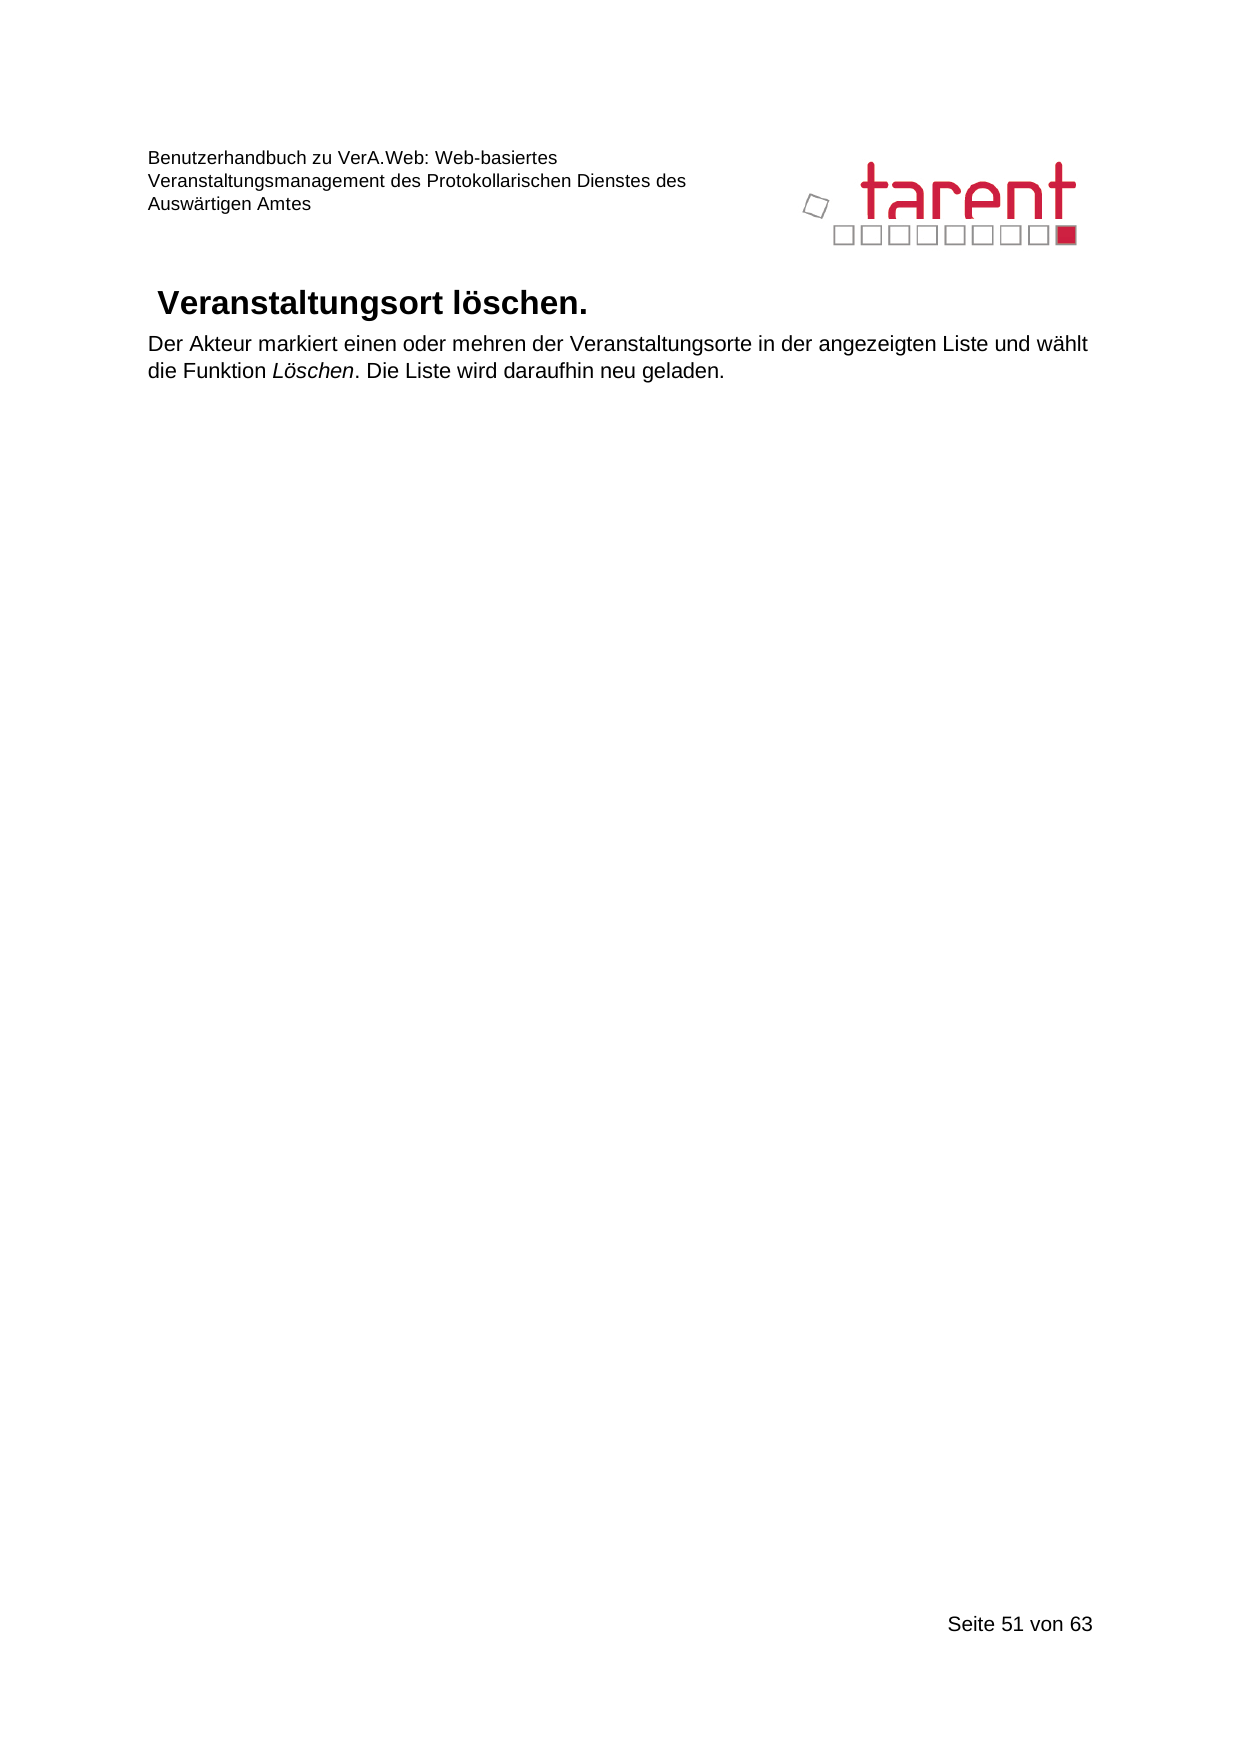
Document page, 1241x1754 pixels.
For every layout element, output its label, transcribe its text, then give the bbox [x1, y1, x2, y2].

subtitle Veranstaltungsort löschen. [148, 284, 1092, 321]
text Der Akteur markiert einen oder mehren der Veranstaltungsorte in der angezeigten Liste und wählt die Funktion Löschen. Die Liste wird daraufhin neu geladen. [148, 331, 1092, 383]
picture [790, 151, 1091, 255]
